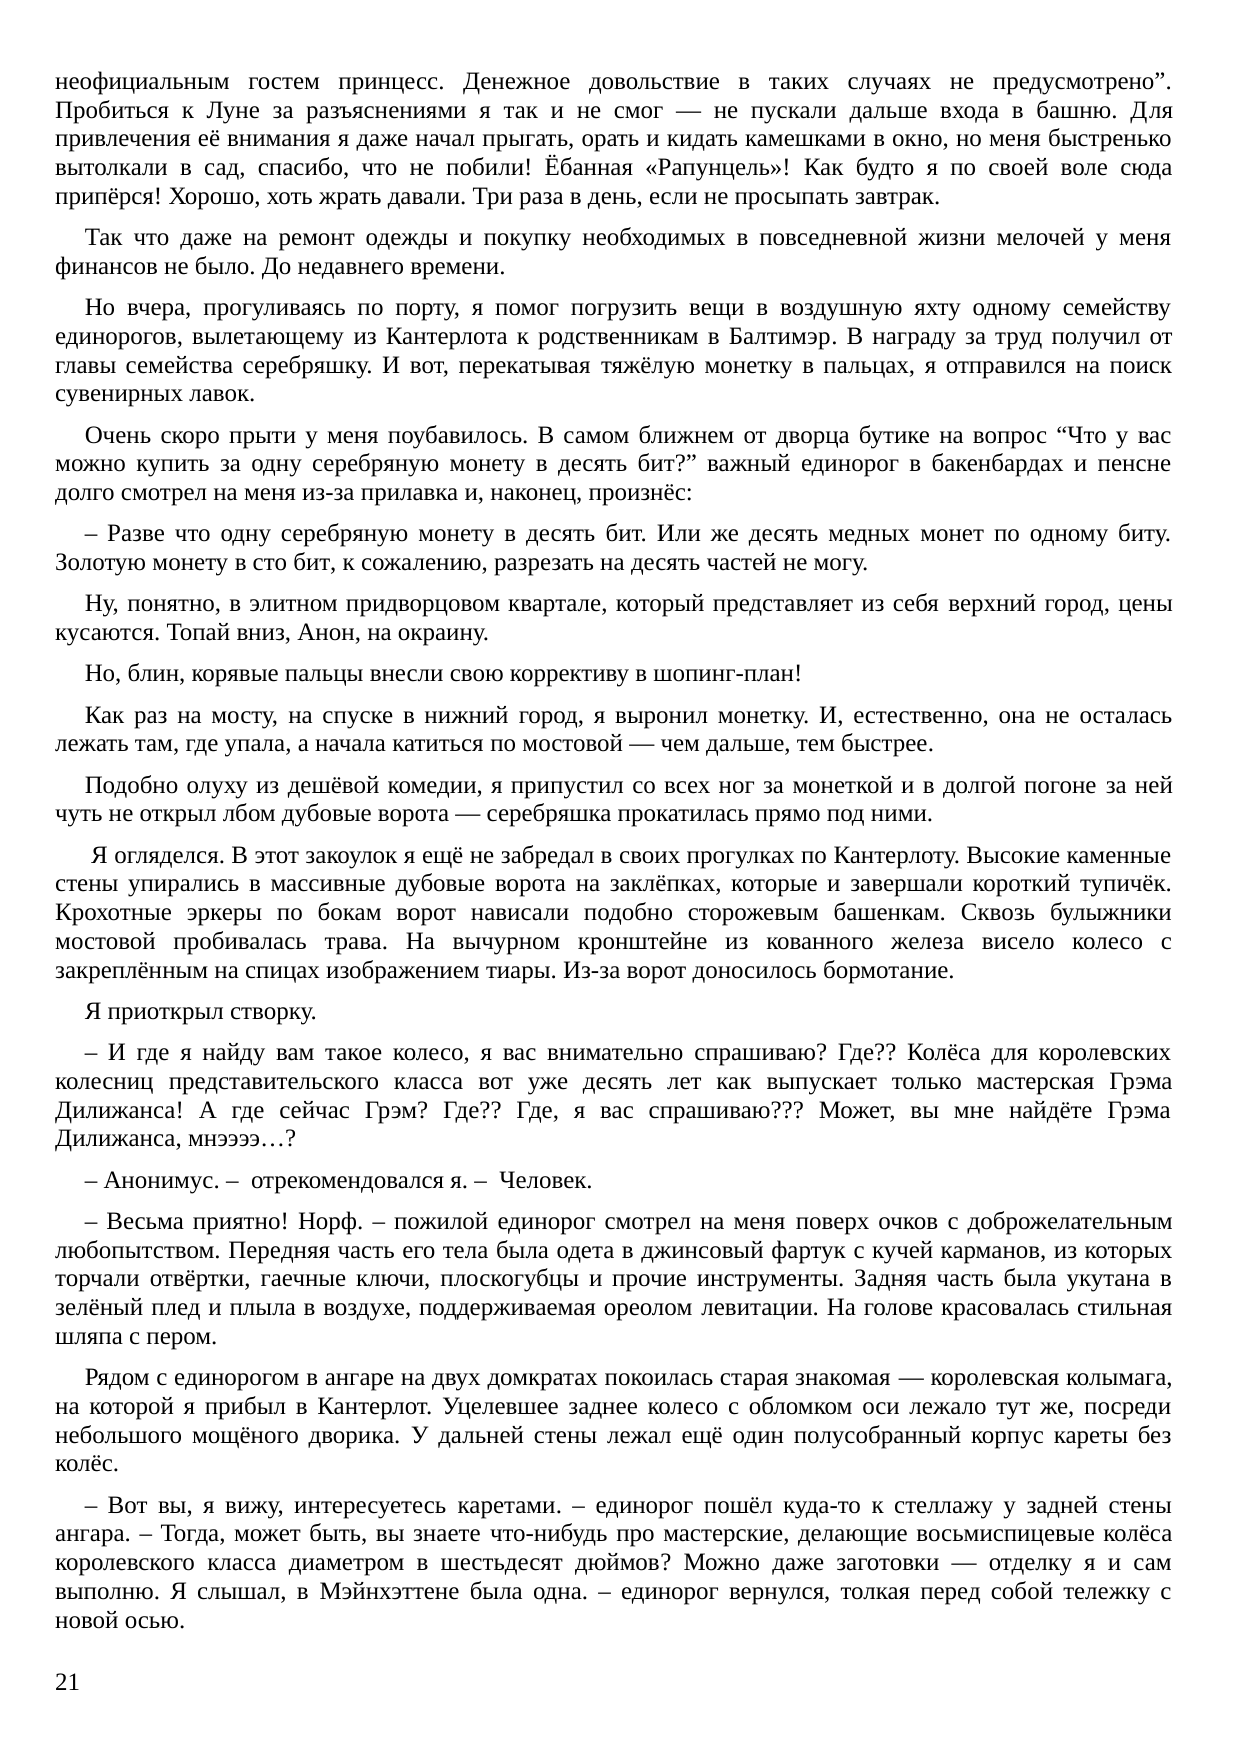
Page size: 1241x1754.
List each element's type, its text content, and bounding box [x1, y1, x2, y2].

text – И где я найду вам такое колесо, я вас внимательно спрашиваю? Где?? Колёса для королевских колесниц представительского класса вот уже десять лет как выпускает только мастерская Грэма Дилижанса! А где сейчас Грэм? Где?? Где, я вас спрашиваю??? Может, вы мне найдёте Грэма Дилижанса, мнээээ…? [55, 1037, 1173, 1152]
text Подобно олуху из дешёвой комедии, я припустил со всех ног за монеткой и в долгой погоне за ней чуть не открыл лбом дубовые ворота — серебряшка прокатилась прямо под ними. [55, 770, 1173, 827]
text Очень скоро прыти у меня поубавилось. В самом ближнем от дворца бутике на вопрос “Что у вас можно купить за одну серебряную монету в десять бит?” важный единорог в бакенбардах и пенсне долго смотрел на меня из-за прилавка и, наконец, произнёс: [55, 420, 1173, 506]
text Но вчера, прогуливаясь по порту, я помог погрузить вещи в воздушную яхту одному семейству единорогов, вылетающему из Кантерлота к родственникам в Балтимэр. В награду за труд получил от главы семейства серебряшку. И вот, перекатывая тяжёлую монетку в пальцах, я отправился на поиск сувенирных лавок. [55, 292, 1173, 407]
text Я приоткрыл створку. [55, 996, 1173, 1025]
text Так что даже на ремонт одежды и покупку необходимых в повседневной жизни мелочей у меня финансов не было. До недавнего времени. [55, 222, 1173, 280]
text – Разве что одну серебряную монету в десять бит. Или же десять медных монет по одному биту. Золотую монету в сто бит, к сожалению, разрезать на десять частей не могу. [55, 518, 1173, 576]
text – Весьма приятно! Норф. – пожилой единорог смотрел на меня поверх очков с доброжелательным любопытством. Передняя часть его тела была одета в джинсовый фартук с кучей карманов, из которых торчали отвёртки, гаечные ключи, плоскогубцы и прочие инструменты. Задняя часть была укутана в зелёный плед и плыла в воздухе, поддерживаемая ореолом левитации. На голове красовалась стильная шляпа с пером. [55, 1206, 1173, 1350]
text – Анонимус. – отрекомендовался я. – Человек. [55, 1165, 1173, 1193]
text Я огляделся. В этот закоулок я ещё не забредал в своих прогулках по Кантерлоту. Высокие каменные стены упирались в массивные дубовые ворота на заклёпках, которые и завершали короткий тупичёк. Крохотные эркеры по бокам ворот нависали подобно сторожевым башенкам. Сквозь булыжники мостовой пробивалась трава. На вычурном кронштейне из кованного железа висело колесо с закреплённым на спицах изображением тиары. Из-за ворот доносилось бормотание. [55, 840, 1173, 983]
text Но, блин, корявые пальцы внесли свою коррективу в шопинг-план! [55, 658, 1173, 687]
text Рядом с единорогом в ангаре на двух домкратах покоилась старая знакомая — королевская колымага, на которой я прибыл в Кантерлот. Уцелевшее заднее колесо с обломком оси лежало тут же, посреди небольшого мощёного дворика. У дальней стены лежал ещё один полусобранный корпус кареты без колёс. [55, 1362, 1173, 1477]
text Как раз на мосту, на спуске в нижний город, я выронил монетку. И, естественно, она не осталась лежать там, где упала, а начала катиться по мостовой — чем дальше, тем быстрее. [55, 700, 1173, 757]
text неофициальным гостем принцесс. Денежное довольствие в таких случаях не предусмотрено”. Пробиться к Луне за разъяснениями я так и не смог — не пускали дальше входа в башню. Для привлечения её внимания я даже начал прыгать, орать и кидать камешками в окно, но меня быстренько вытолкали в сад, спасибо, что не побили! Ёбанная «Рапунцель»! Как будто я по своей воле сюда припёрся! Хорошо, хоть жрать давали. Три раза в день, если не просыпать завтрак. [55, 66, 1173, 210]
text – Вот вы, я вижу, интересуетесь каретами. – единорог пошёл куда-то к стеллажу у задней стены ангара. – Тогда, может быть, вы знаете что-нибудь про мастерские, делающие восьмиспицевые колёса королевского класса диаметром в шестьдесят дюймов? Можно даже заготовки — отделку я и сам выполню. Я слышал, в Мэйнхэттене была одна. – единорог вернулся, толкая перед собой тележку с новой осью. [55, 1490, 1173, 1633]
text Ну, понятно, в элитном придворцовом квартале, который представляет из себя верхний город, цены кусаются. Топай вниз, Анон, на окраину. [55, 588, 1173, 646]
